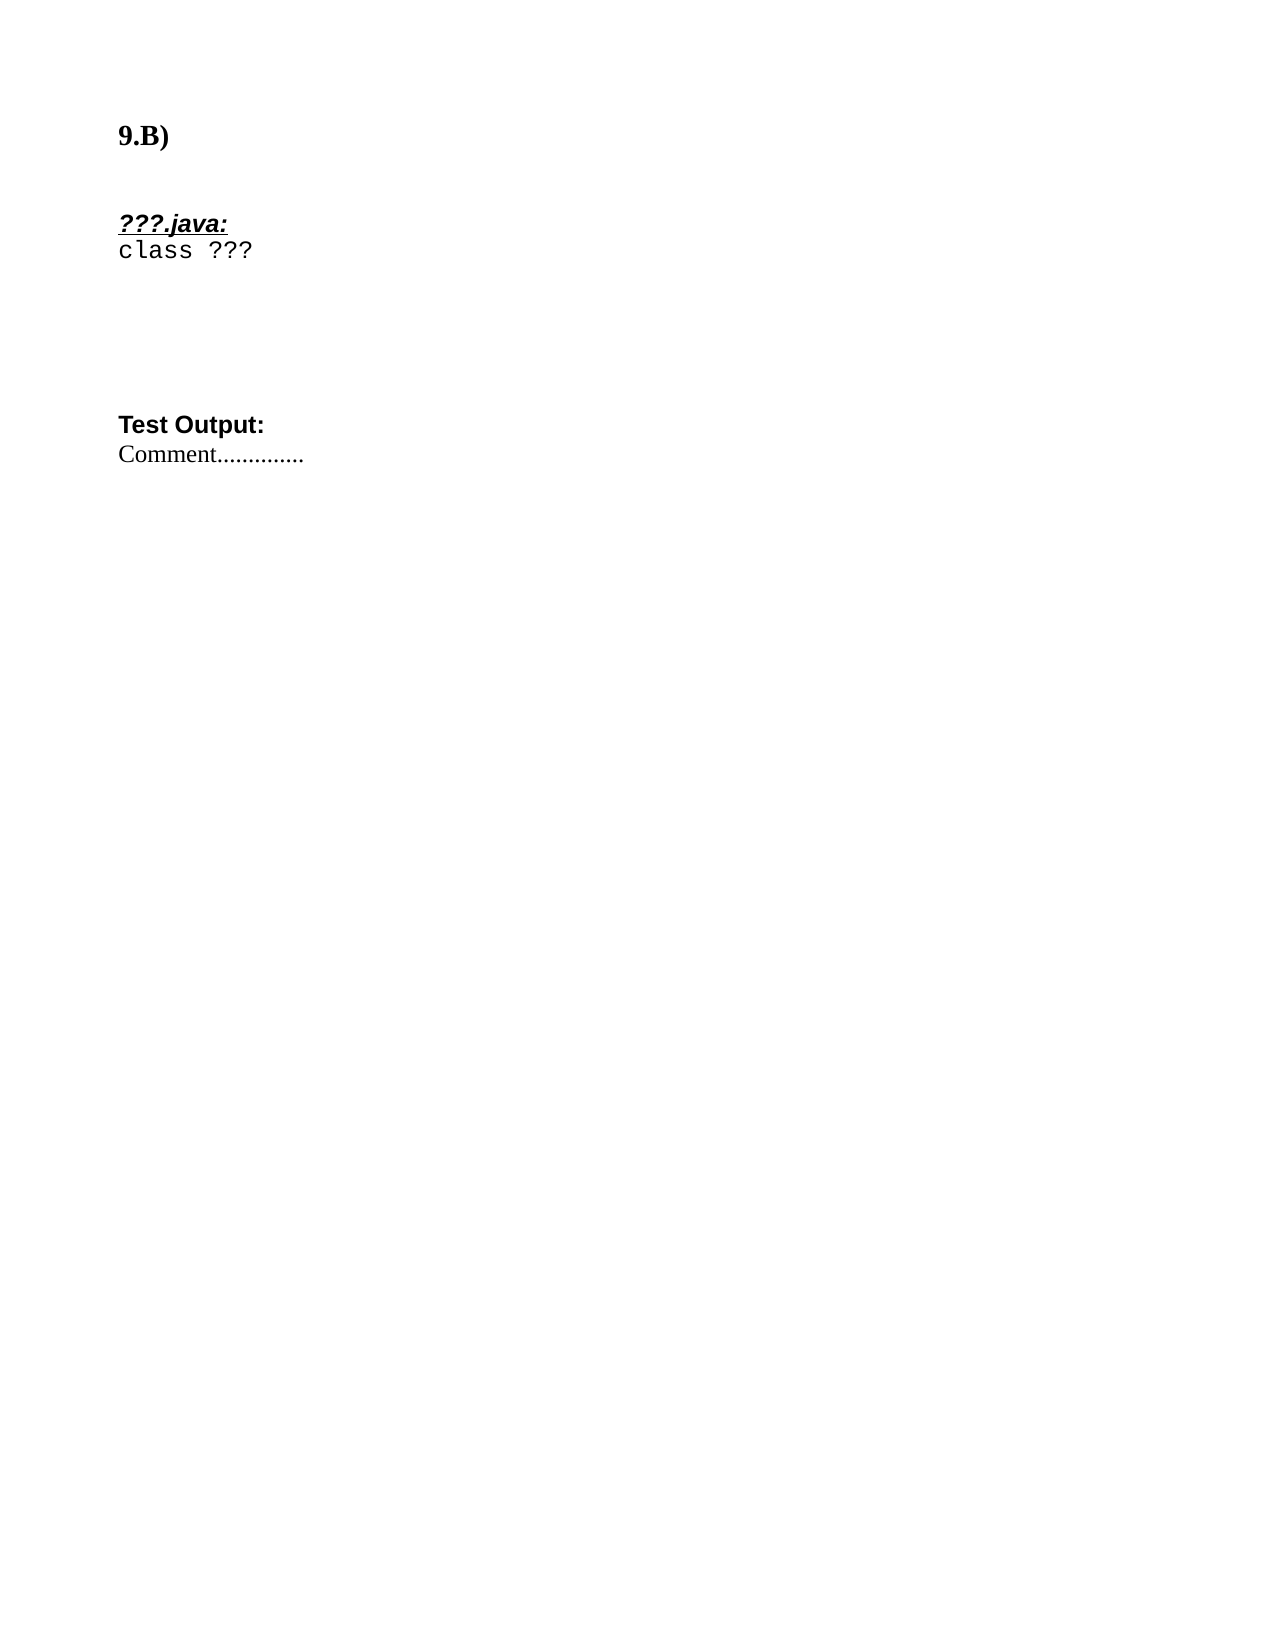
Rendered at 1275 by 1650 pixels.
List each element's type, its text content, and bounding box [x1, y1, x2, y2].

text ???.java: [118, 209, 1157, 238]
text 9.B) [118, 118, 1157, 152]
text class ??? [118, 238, 1157, 266]
text Test Output: [118, 410, 1157, 439]
text Comment.............. [118, 439, 1157, 467]
